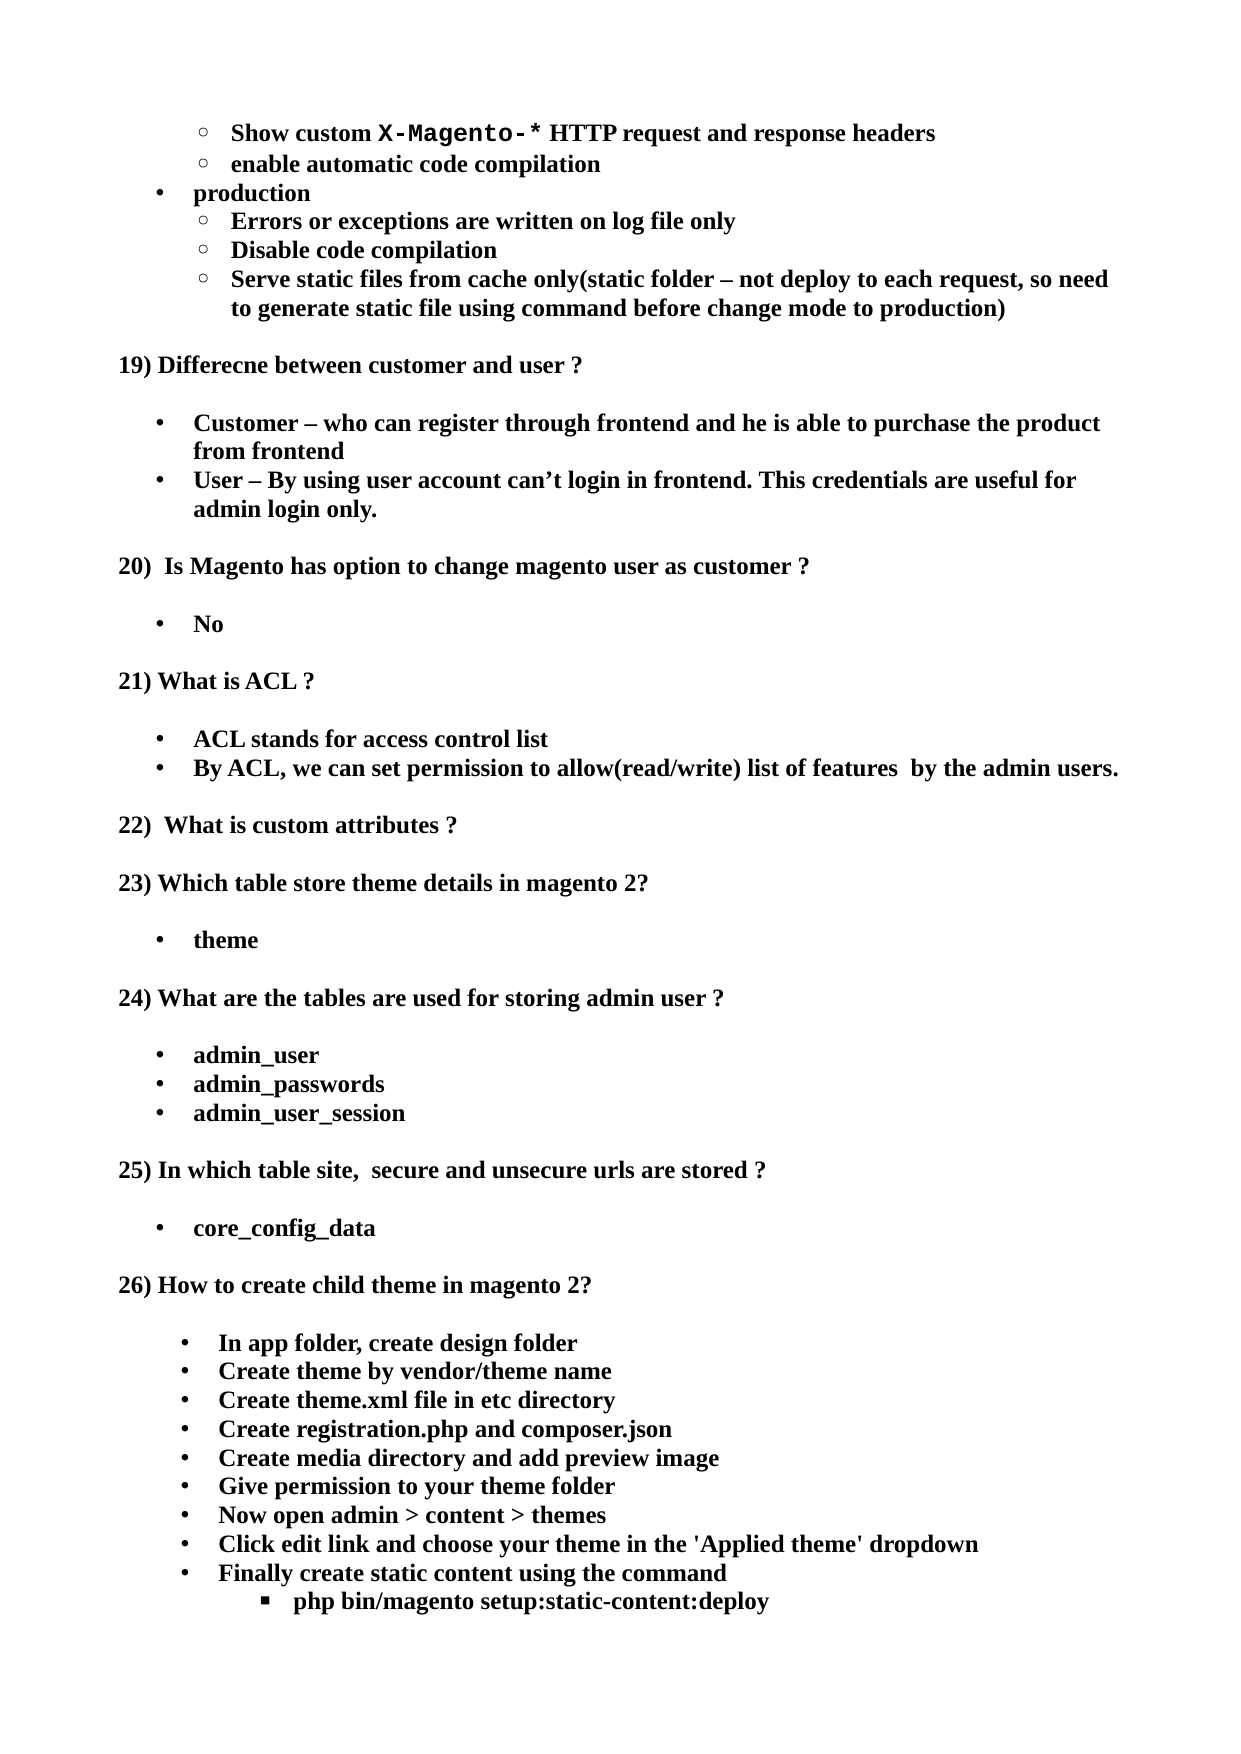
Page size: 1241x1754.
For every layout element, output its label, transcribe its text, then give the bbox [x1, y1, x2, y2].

list Show custom X-Magento-* HTTP request and response headers [193, 118, 1122, 149]
list ACL stands for access control list [156, 724, 1122, 753]
list No [156, 609, 1122, 638]
text 24) What are the tables are used for storing admin user ? [118, 983, 1122, 1011]
list Customer – who can register through frontend and he is able to purchase the product from frontend [156, 408, 1122, 465]
list Disable code compilation [193, 235, 1122, 264]
list User – By using user account can’t login in frontend. This credentials are useful for admin login only. [156, 465, 1122, 523]
list In app folder, create design folder [181, 1328, 1122, 1356]
list Create media directory and add preview image [181, 1443, 1122, 1471]
list admin_user [156, 1040, 1122, 1069]
list Serve static files from cache only(static folder – not deploy to each request, so need to generate static file using command before change mode to production) [193, 264, 1122, 321]
text 22) What is custom attributes ? [118, 810, 1122, 839]
list theme [156, 925, 1122, 954]
text 23) Which table store theme details in magento 2? [118, 868, 1122, 896]
list admin_passwords [156, 1069, 1122, 1098]
list Finally create static content using the command [181, 1558, 1122, 1586]
text 21) What is ACL ? [118, 666, 1122, 695]
list core_config_data [156, 1213, 1122, 1241]
text 20) Is Magento has option to change magento user as customer ? [118, 551, 1122, 580]
list admin_user_session [156, 1098, 1122, 1126]
list Create registration.php and composer.json [181, 1414, 1122, 1443]
list Give permission to your theme folder [181, 1471, 1122, 1500]
list production [156, 178, 1122, 206]
list Now open admin > content > themes [181, 1500, 1122, 1529]
list Errors or exceptions are written on log file only [193, 206, 1122, 235]
list enable automatic code compilation [193, 149, 1122, 178]
text 26) How to create child theme in magento 2? [118, 1270, 1122, 1299]
list By ACL, we can set permission to allow(read/write) list of features by the admin users. [156, 753, 1122, 781]
list Create theme.xml file in etc directory [181, 1385, 1122, 1414]
list Create theme by vendor/theme name [181, 1356, 1122, 1385]
list php bin/magento setup:static-content:deploy [256, 1586, 1122, 1615]
text 25) In which table site, secure and unsecure urls are stored ? [118, 1155, 1122, 1184]
text 19) Differecne between customer and user ? [118, 350, 1122, 379]
list Click edit link and choose your theme in the 'Applied theme' dropdown [181, 1529, 1122, 1558]
